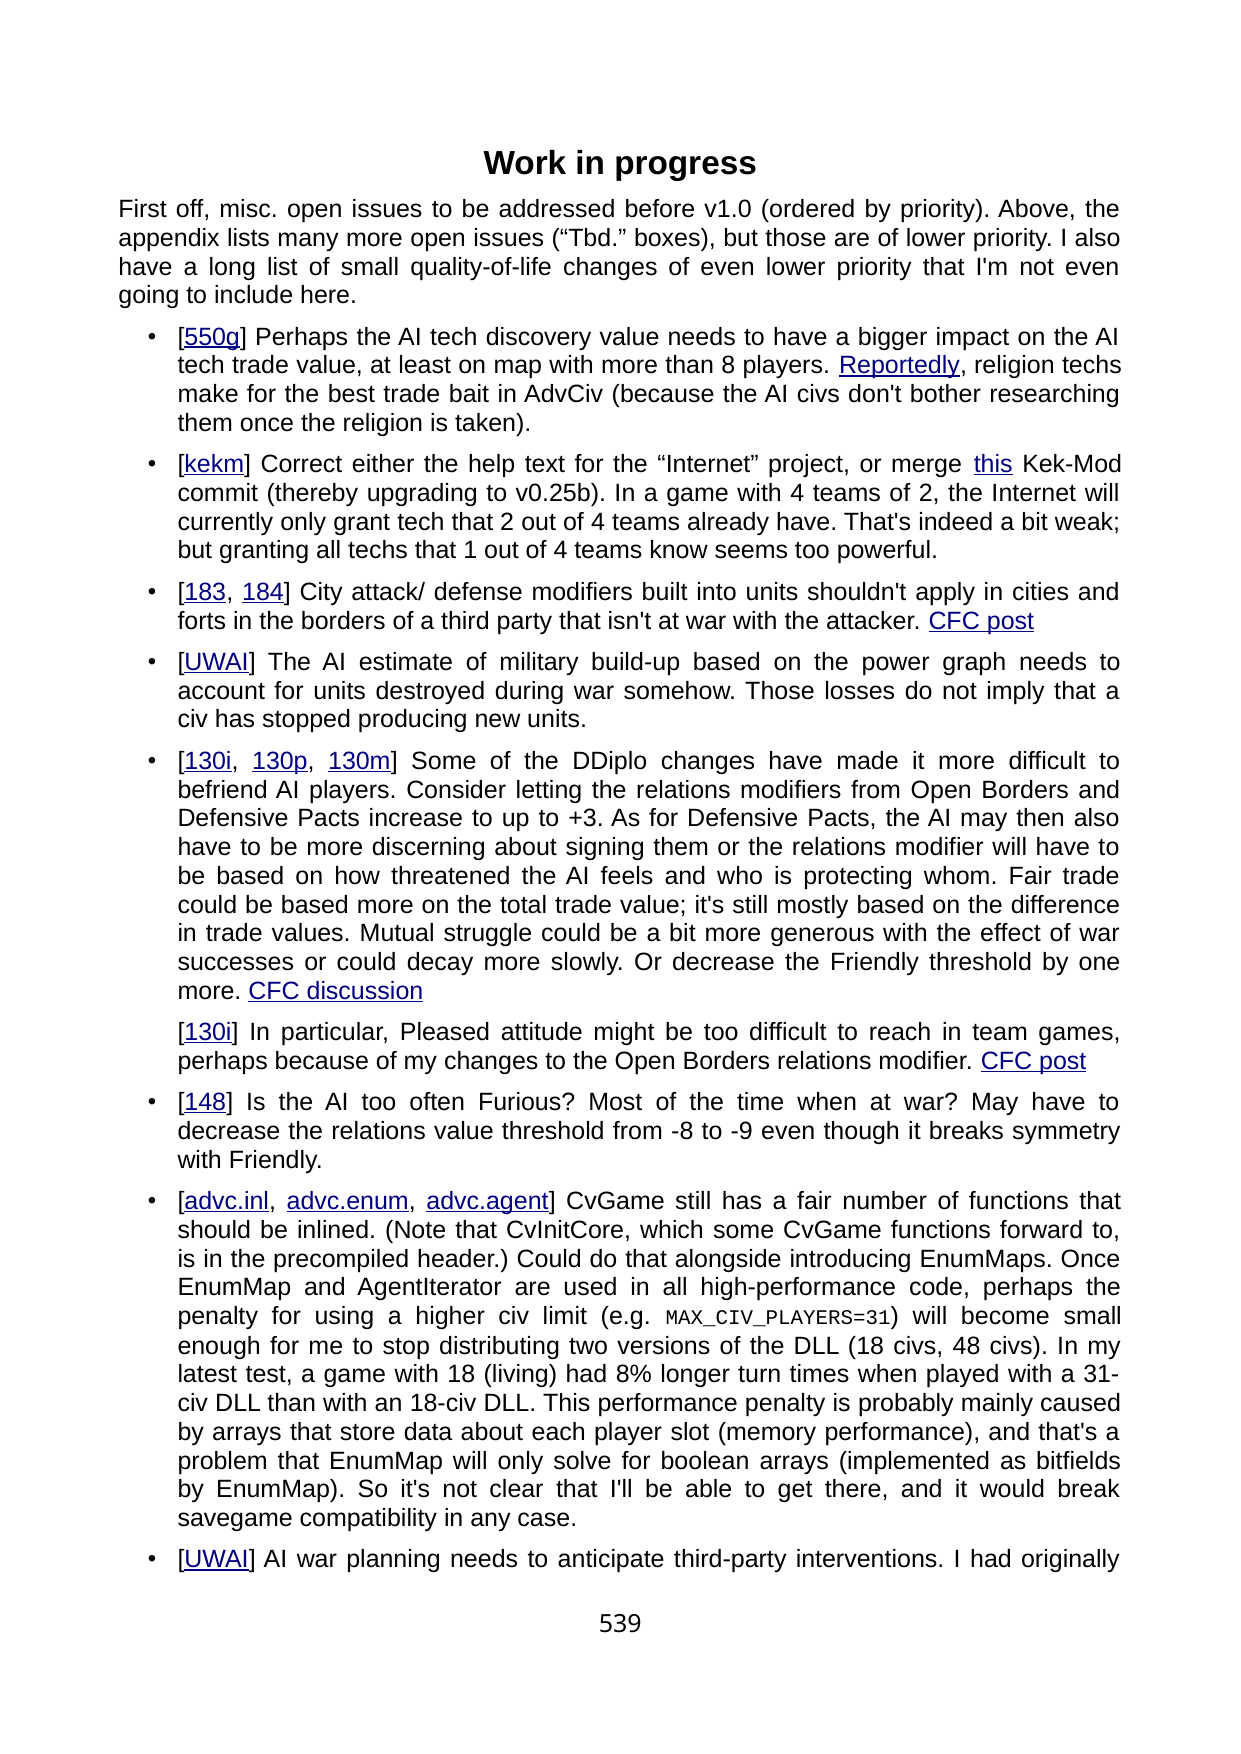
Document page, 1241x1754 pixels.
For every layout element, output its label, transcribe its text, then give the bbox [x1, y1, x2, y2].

list [550g] Perhaps the AI tech discovery value needs to have a bigger impact on the AI tech trade value, at least on map with more than 8 players. Reportedly, religion techs make for the best trade bait in AdvCiv (because the AI civs don't bother researching them once the religion is taken). [148, 322, 1122, 437]
list [advc.inl, advc.enum, advc.agent] CvGame still has a fair number of functions that should be inlined. (Note that CvInitCore, which some CvGame functions forward to, is in the precompiled header.) Could do that alongside introducing EnumMaps. Once EnumMap and AgentIterator are used in all high-performance code, perhaps the penalty for using a higher civ limit (e.g. MAX_CIV_PLAYERS=31) will become small enough for me to stop distributing two versions of the DLL (18 civs, 48 civs). In my latest test, a game with 18 (living) had 8% longer turn times when played with a 31-civ DLL than with an 18-civ DLL. This performance penalty is probably mainly caused by arrays that store data about each player slot (memory performance), and that's a problem that EnumMap will only solve for boolean arrays (implemented as bitfields by EnumMap). So it's not clear that I'll be able to get there, and it would break savegame compatibility in any case. [148, 1186, 1122, 1532]
list [130i, 130p, 130m] Some of the DDiplo changes have made it more difficult to befriend AI players. Consider letting the relations modifiers from Open Borders and Defensive Pacts increase to up to +3. As for Defensive Pacts, the AI may then also have to be more discerning about signing them or the relations modifier will have to be based on how threatened the AI feels and who is protecting whom. Fair trade could be based more on the total trade value; it's still mostly based on the difference in trade values. Mutual struggle could be a bit more generous with the effect of war successes or could decay more slowly. Or decrease the Friendly threshold by one more. CFC discussion [148, 746, 1122, 1004]
text First off, misc. open issues to be addressed before v1.0 (ordered by priority). Above, the appendix lists many more open issues (“Tbd.” boxes), but those are of lower priority. I also have a long list of small quality-of-life changes of even lower priority that I'm not even going to include here. [118, 194, 1122, 309]
list [UWAI] AI war planning needs to anticipate third-party interventions. I had originally [148, 1544, 1122, 1573]
list [183, 184] City attack/ defense modifiers built into units shouldn't apply in cities and forts in the borders of a third party that isn't at war with the attacker. CFC post [148, 577, 1122, 634]
subtitle Work in progress [118, 143, 1122, 182]
list [130i] In particular, Pleased attitude might be too difficult to reach in team games, perhaps because of my changes to the Open Borders relations modifier. CFC post [148, 1017, 1122, 1074]
list [148] Is the AI too often Furious? Most of the time when at war? May have to decrease the relations value threshold from -8 to -9 even though it breaks symmetry with Friendly. [148, 1087, 1122, 1173]
list [UWAI] The AI estimate of military build-up based on the power graph needs to account for units destroyed during war somehow. Those losses do not imply that a civ has stopped producing new units. [148, 647, 1122, 733]
list [kekm] Correct either the help text for the “Internet” project, or merge this Kek-Mod commit (thereby upgrading to v0.25b). In a game with 4 teams of 2, the Internet will currently only grant tech that 2 out of 4 teams already have. That's indeed a bit weak; but granting all techs that 1 out of 4 teams know seems too powerful. [148, 449, 1122, 564]
